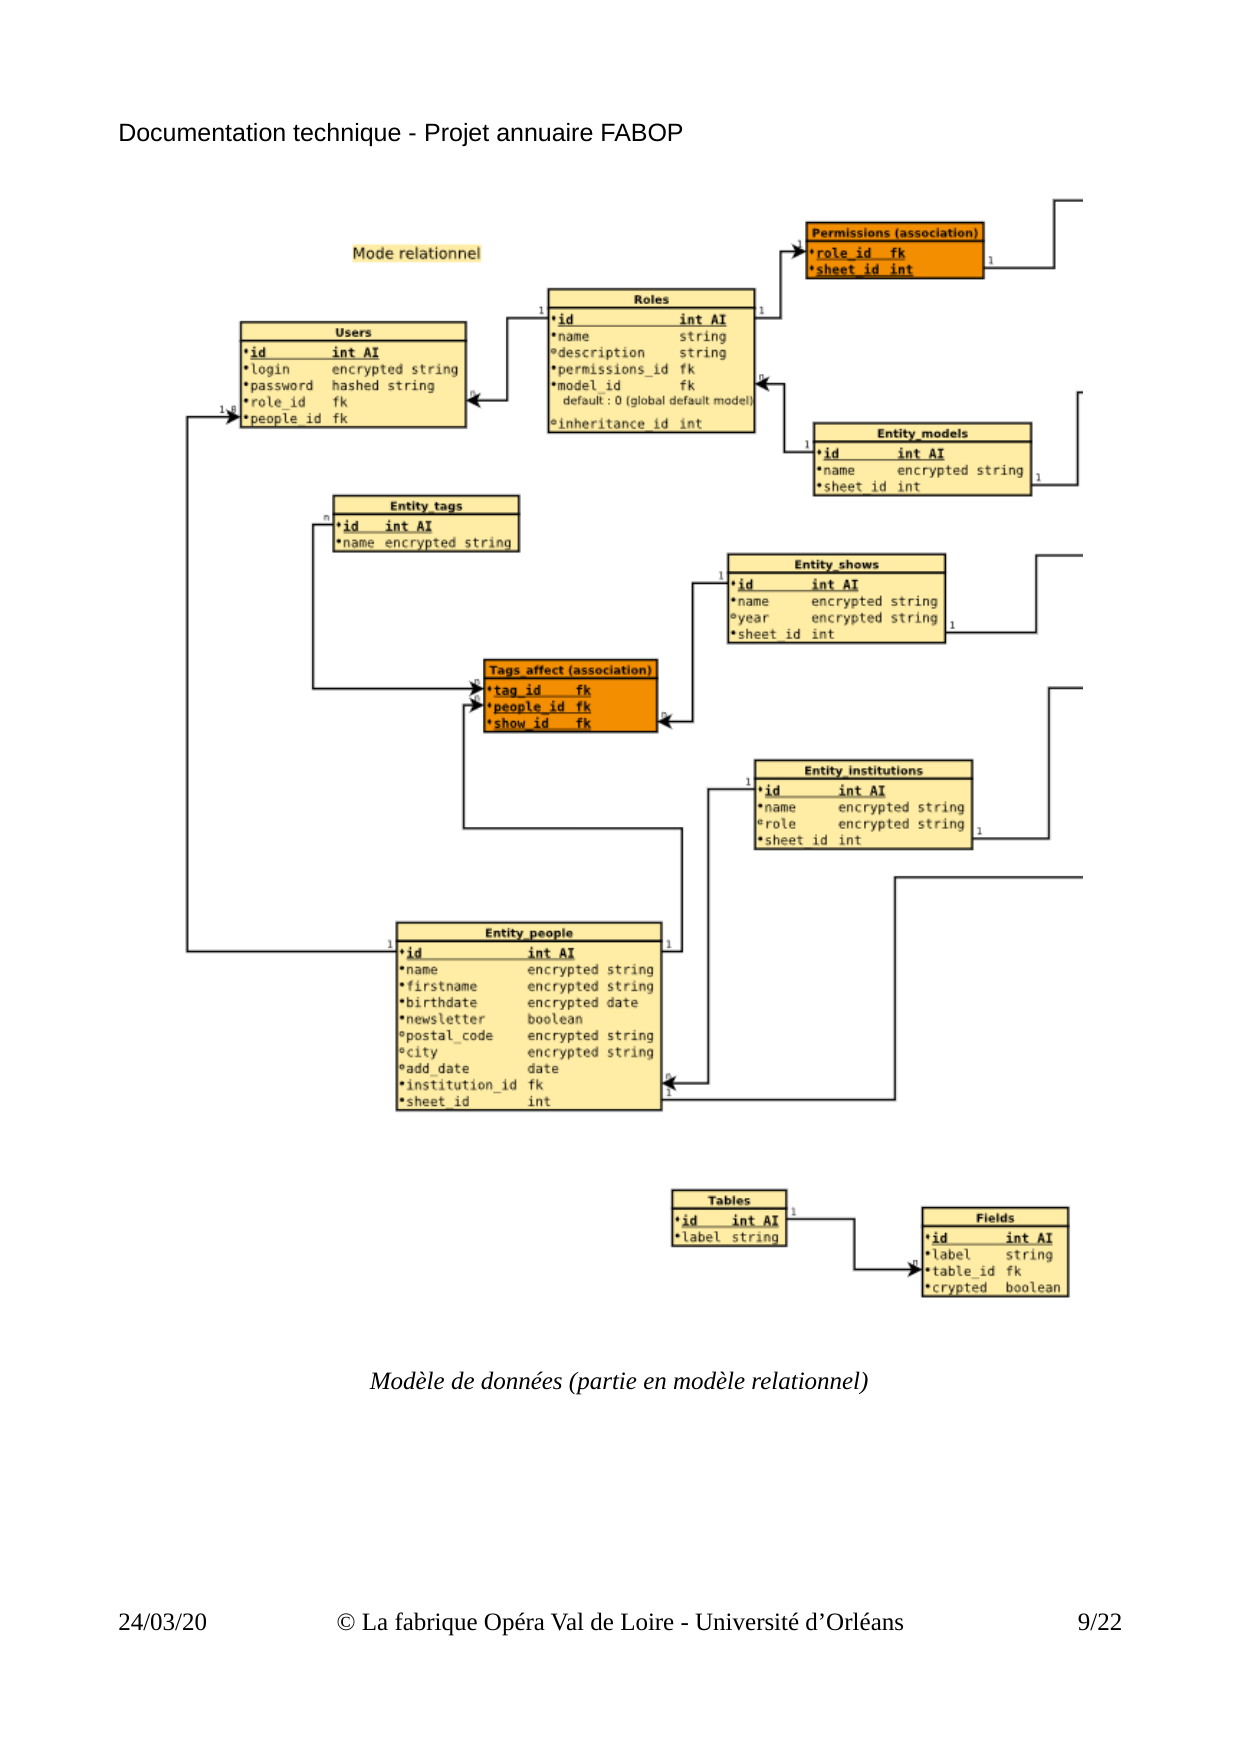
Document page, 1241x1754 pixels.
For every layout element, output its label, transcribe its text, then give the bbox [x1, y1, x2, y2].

text Modèle de données (partie en modèle relationnel) [118, 1366, 1122, 1394]
picture [157, 176, 1083, 1325]
